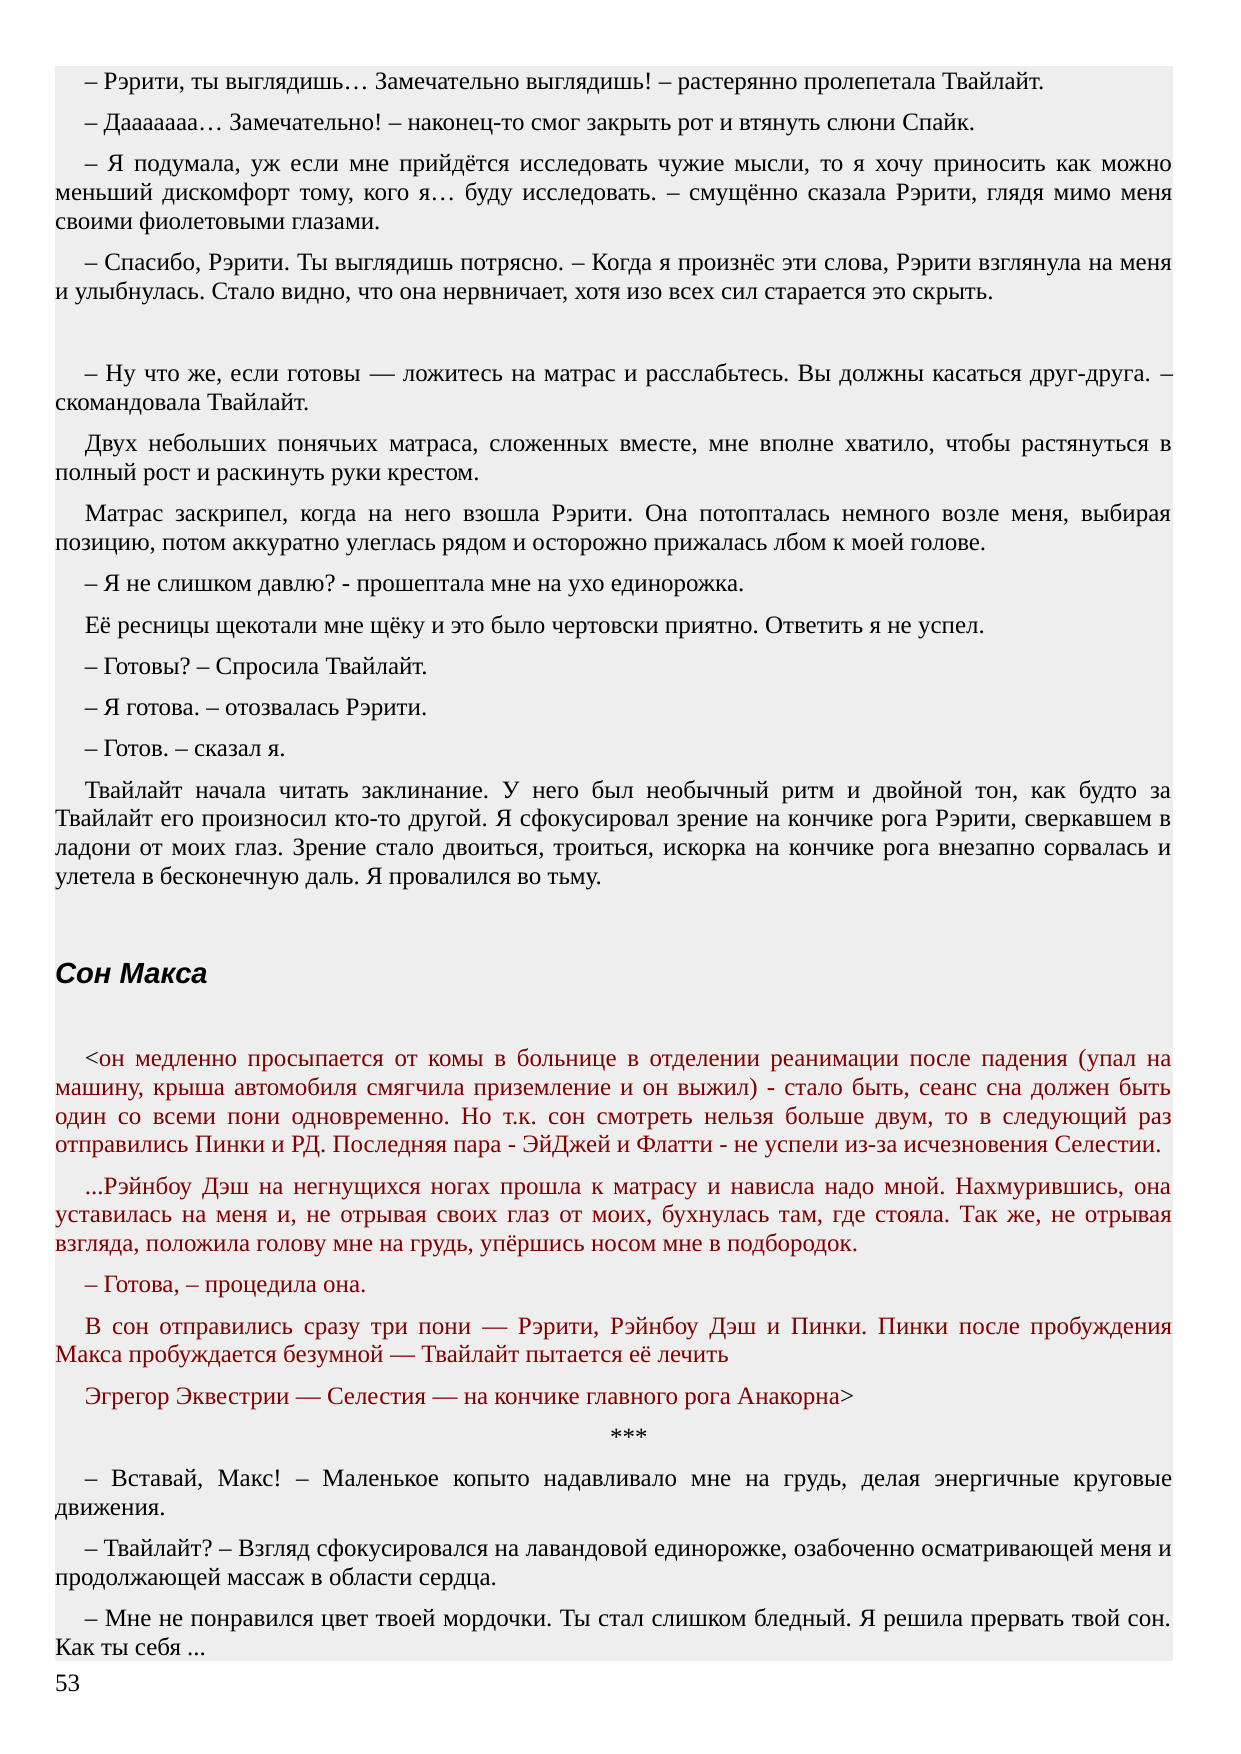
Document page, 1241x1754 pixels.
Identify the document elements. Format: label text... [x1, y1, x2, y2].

text В сон отправились сразу три пони — Рэрити, Рэйнбоу Дэш и Пинки. Пинки после пробуждения Макса пробуждается безумной — Твайлайт пытается её лечить [55, 1311, 1173, 1368]
text ...Рэйнбоу Дэш на негнущихся ногах прошла к матрасу и нависла надо мной. Нахмурившись, она уставилась на меня и, не отрывая своих глаз от моих, бухнулась там, где стояла. Так же, не отрывая взгляда, положила голову мне на грудь, упёршись носом мне в подбородок. [55, 1171, 1173, 1257]
text – Я не слишком давлю? - прошептала мне на ухо единорожка. [55, 568, 1173, 597]
text Эгрегор Эквестрии — Селестия — на кончике главного рога Анакорна> [55, 1381, 1173, 1409]
text – Готов. – сказал я. [55, 733, 1173, 762]
text – Мне не понравился цвет твоей мордочки. Ты стал слишком бледный. Я решила прервать твой сон. Как ты себя ... [55, 1603, 1173, 1661]
text – Рэрити, ты выглядишь… Замечательно выглядишь! – растерянно пролепетала Твайлайт. [55, 66, 1173, 95]
text – Вставай, Макс! – Маленькое копыто надавливало мне на грудь, делая энергичные круговые движения. [55, 1463, 1173, 1521]
text Её ресницы щекотали мне щёку и это было чертовски приятно. Ответить я не успел. [55, 610, 1173, 638]
text – Твайлайт? – Взгляд сфокусировался на лавандовой единорожке, озабоченно осматривающей меня и продолжающей массаж в области сердца. [55, 1533, 1173, 1591]
text <он медленно просыпается от комы в больнице в отделении реанимации после падения (упал на машину, крыша автомобиля смягчила приземление и он выжил) - стало быть, сеанс сна должен быть один со всеми пони одновременно. Но т.к. сон смотреть нельзя больше двум, то в следующий раз отправились Пинки и РД. Последняя пара - ЭйДжей и Флатти - не успели из-за исчезновения Селестии. [55, 1043, 1173, 1158]
text – Готова, – процедила она. [55, 1269, 1173, 1298]
text – Дааааааа… Замечательно! – наконец-то смог закрыть рот и втянуть слюни Спайк. [55, 107, 1173, 136]
text Двух небольших понячьих матраса, сложенных вместе, мне вполне хватило, чтобы растянуться в полный рост и раскинуть руки крестом. [55, 428, 1173, 486]
text – Ну что же, если готовы — ложитесь на матрас и расслабьтесь. Вы должны касаться друг-друга. – скомандовала Твайлайт. [55, 358, 1173, 416]
text – Я подумала, уж если мне прийдётся исследовать чужие мысли, то я хочу приносить как можно меньший дискомфорт тому, кого я… буду исследовать. – смущённо сказала Рэрити, глядя мимо меня своими фиолетовыми глазами. [55, 148, 1173, 235]
text *** [55, 1422, 1173, 1451]
subtitle Сон Макса [55, 956, 1173, 989]
text – Спасибо, Рэрити. Ты выглядишь потрясно. – Когда я произнёс эти слова, Рэрити взглянула на меня и улыбнулась. Стало видно, что она нервничает, хотя изо всех сил старается это скрыть. [55, 247, 1173, 305]
text Матрас заскрипел, когда на него взошла Рэрити. Она потопталась немного возле меня, выбирая позицию, потом аккуратно улеглась рядом и осторожно прижалась лбом к моей голове. [55, 498, 1173, 556]
text – Я готова. – отозвалась Рэрити. [55, 692, 1173, 721]
text Твайлайт начала читать заклинание. У него был необычный ритм и двойной тон, как будто за Твайлайт его произносил кто-то другой. Я сфокусировал зрение на кончике рога Рэрити, сверкавшем в ладони от моих глаз. Зрение стало двоиться, троиться, искорка на кончике рога внезапно сорвалась и улетела в бесконечную даль. Я провалился во тьму. [55, 775, 1173, 890]
text – Готовы? – Спросила Твайлайт. [55, 651, 1173, 680]
